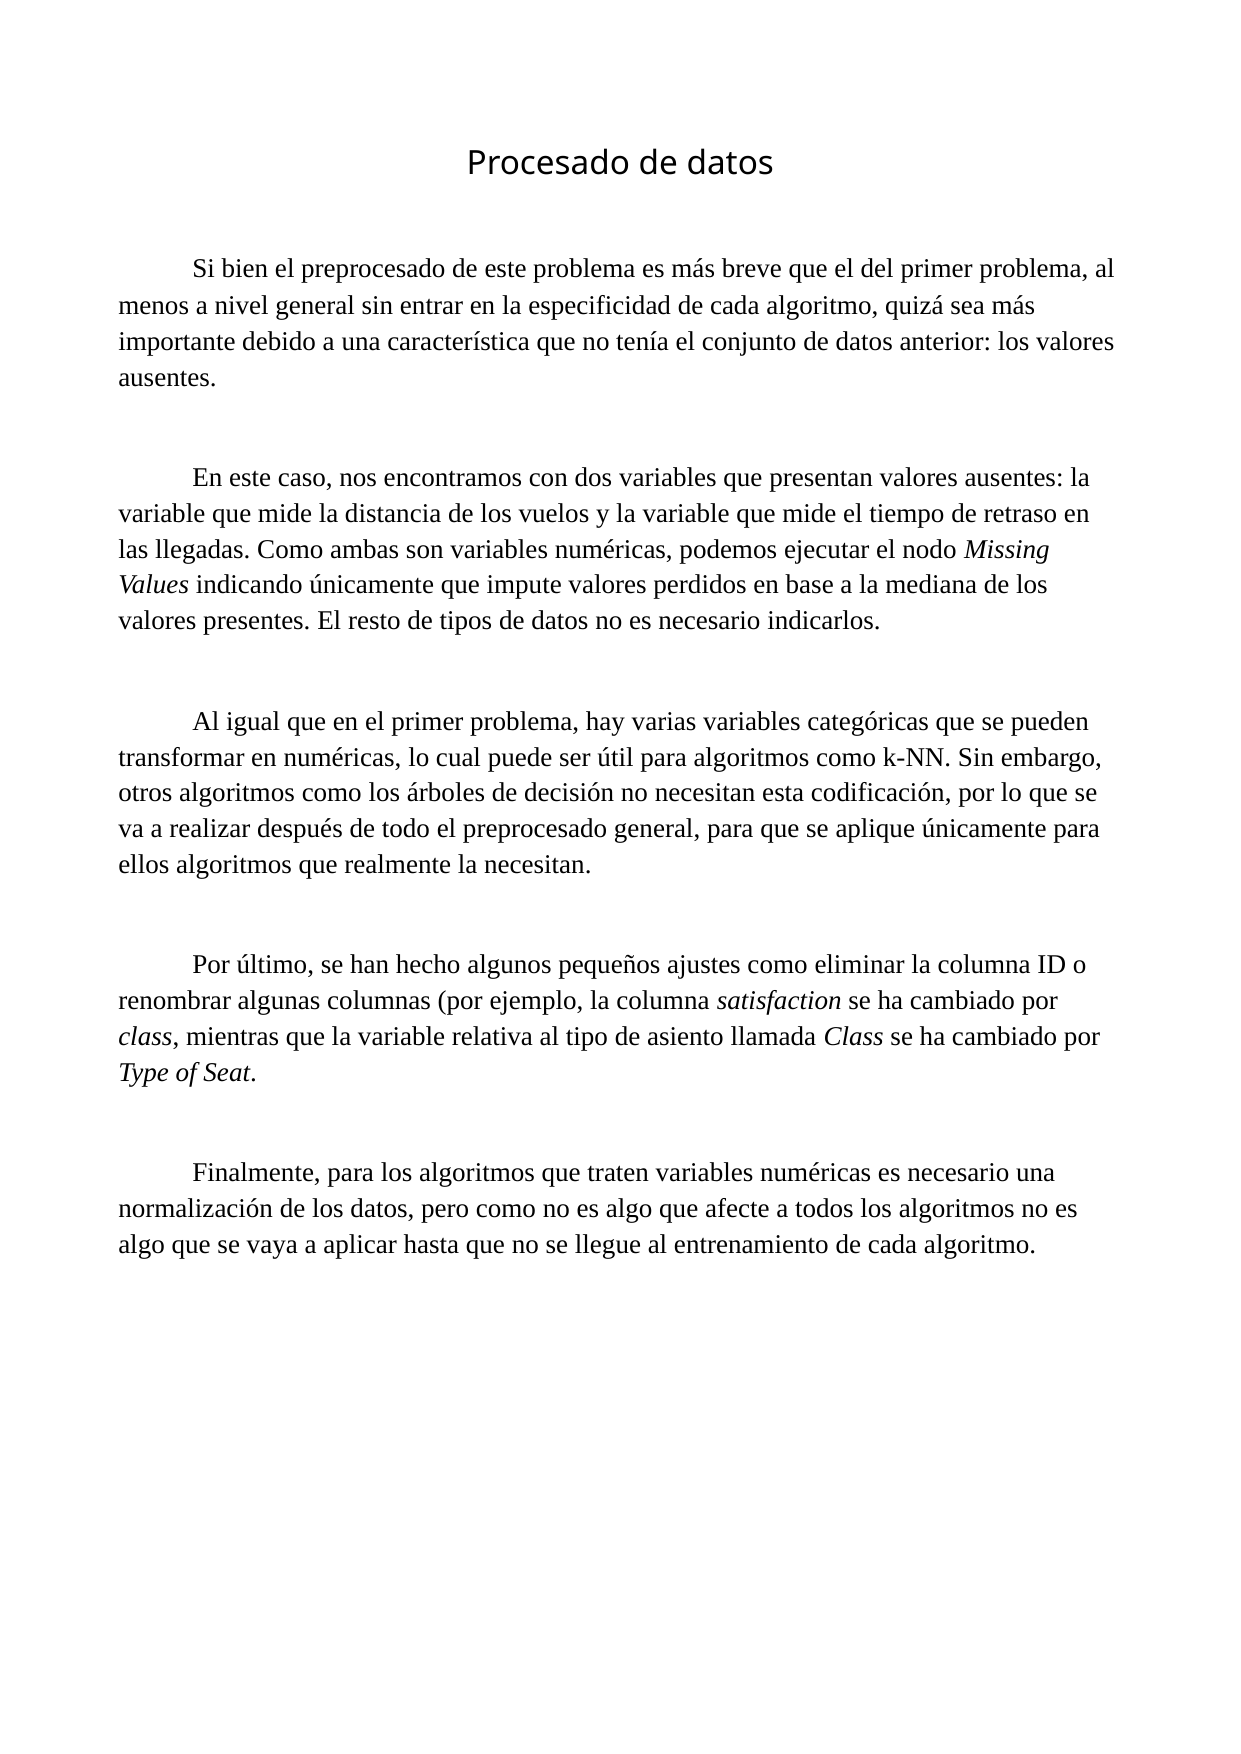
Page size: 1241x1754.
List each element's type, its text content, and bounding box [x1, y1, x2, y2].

text Finalmente, para los algoritmos que traten variables numéricas es necesario una normalización de los datos, pero como no es algo que afecte a todos los algoritmos no es algo que se vaya a aplicar hasta que no se llegue al entrenamiento de cada algoritmo. [118, 1156, 1122, 1259]
subtitle Procesado de datos [118, 139, 1122, 184]
text Al igual que en el primer problema, hay varias variables categóricas que se pueden transformar en numéricas, lo cual puede ser útil para algoritmos como k-NN. Sin embargo, otros algoritmos como los árboles de decisión no necesitan esta codificación, por lo que se va a realizar después de todo el preprocesado general, para que se aplique únicamente para ellos algoritmos que realmente la necesitan. [118, 705, 1122, 879]
text Por último, se han hecho algunos pequeños ajustes como eliminar la columna ID o renombrar algunas columnas (por ejemplo, la columna satisfaction se ha cambiado por class, mientras que la variable relativa al tipo de asiento llamada Class se ha cambiado por Type of Seat. [118, 948, 1122, 1087]
text En este caso, nos encontramos con dos variables que presentan valores ausentes: la variable que mide la distancia de los vuelos y la variable que mide el tiempo de retraso en las llegadas. Como ambas son variables numéricas, podemos ejecutar el nodo Missing Values indicando únicamente que impute valores perdidos en base a la mediana de los valores presentes. El resto de tipos de datos no es necesario indicarlos. [118, 461, 1122, 635]
text Si bien el preprocesado de este problema es más breve que el del primer problema, al menos a nivel general sin entrar en la especificidad de cada algoritmo, quizá sea más importante debido a una característica que no tenía el conjunto de datos anterior: los valores ausentes. [118, 251, 1122, 392]
